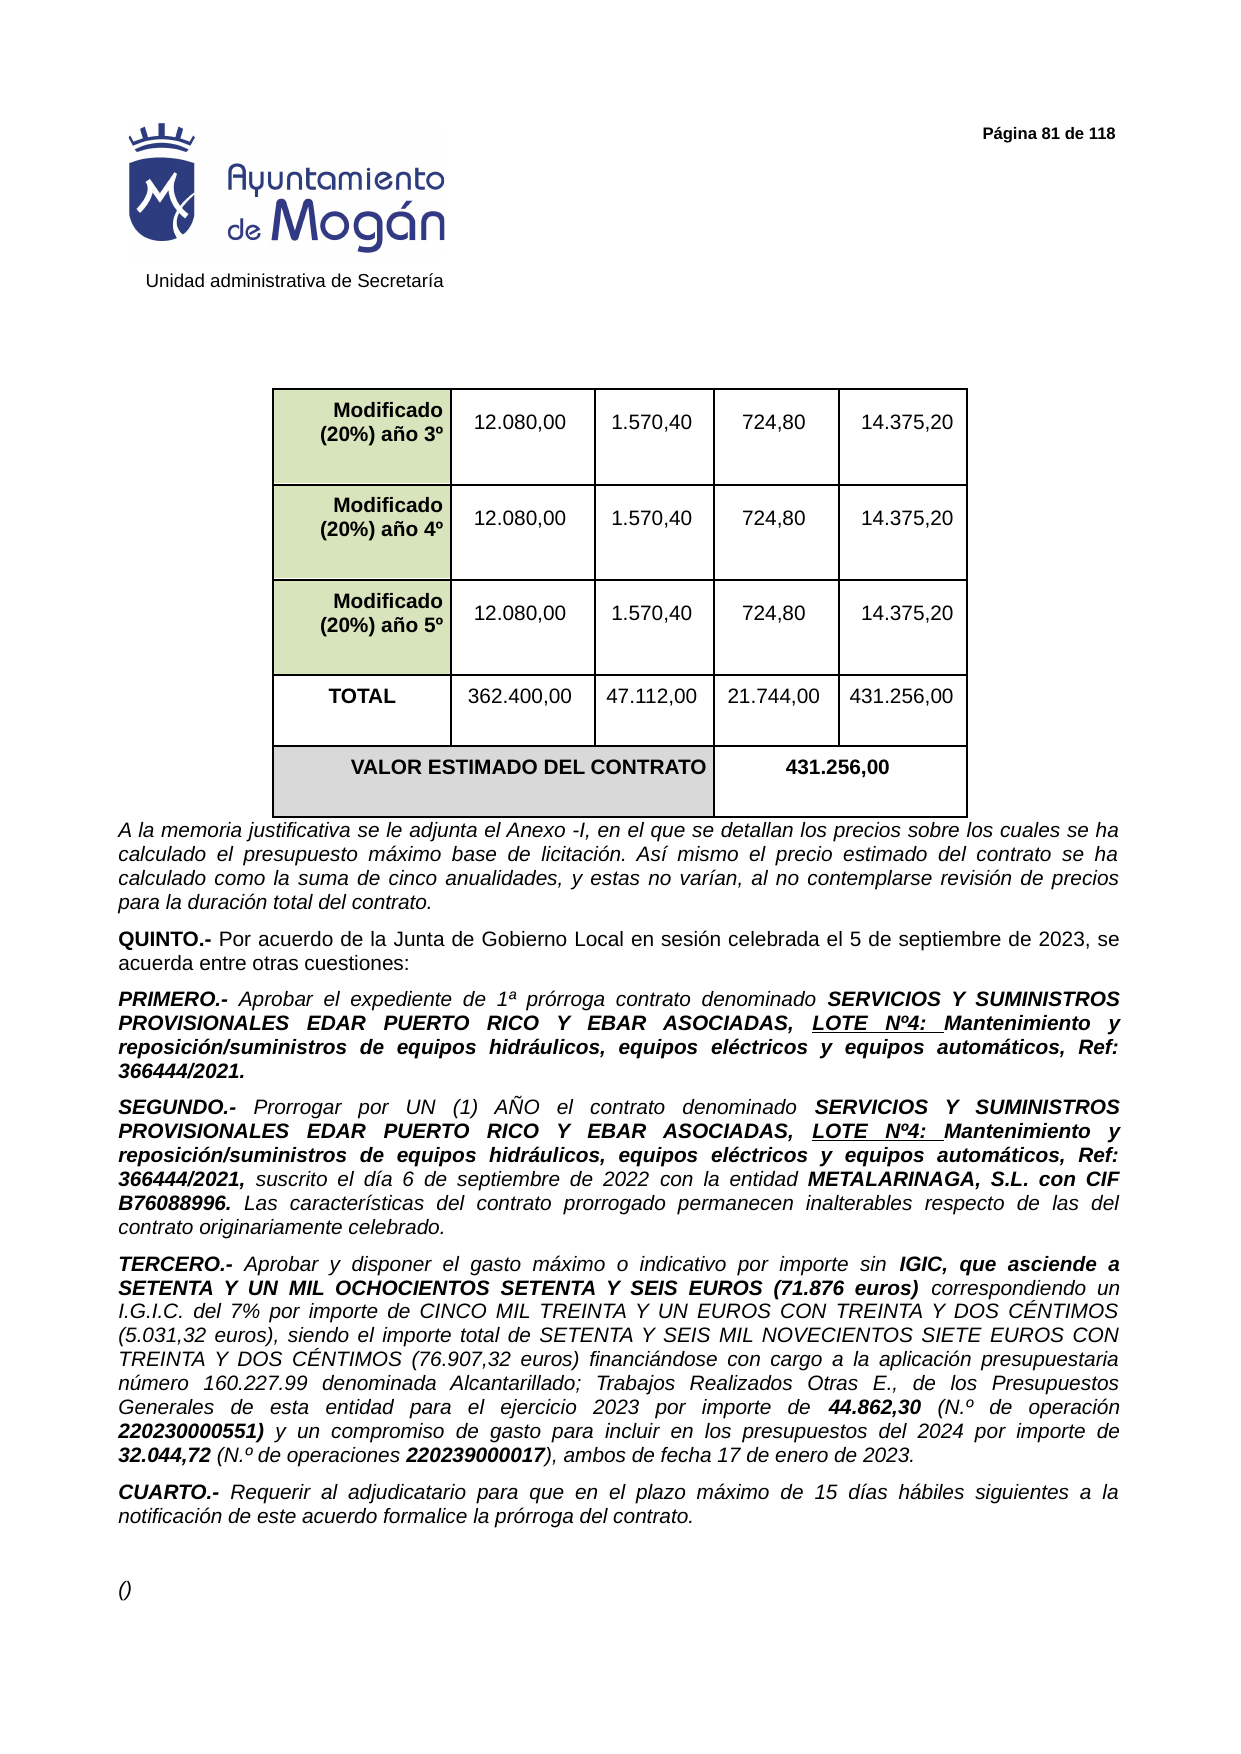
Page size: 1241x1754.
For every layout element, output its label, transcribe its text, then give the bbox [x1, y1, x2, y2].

table_cell Modificado (20%) año 3º [274, 390, 450, 483]
table_cell 362.400,00 [452, 676, 594, 745]
table_cell 47.112,00 [596, 676, 713, 745]
text QUINTO.- Por acuerdo de la Junta de Gobierno Local en sesión celebrada el 5 de septiembre de 2023, se acuerda entre otras cuestiones: [118, 926, 1122, 974]
text A la memoria justificativa se le adjunta el Anexo -I, en el que se detallan los precios sobre los cuales se ha calculado el presupuesto máximo base de licitación. Así mismo el precio estimado del contrato se ha calculado como la suma de cinco anualidades, y estas no varían, al no contemplarse revisión de precios para la duración total del contrato. [118, 818, 1122, 914]
table_cell 1.570,40 [596, 486, 713, 578]
picture [128, 123, 445, 259]
table_cell Modificado (20%) año 4º [274, 486, 450, 578]
table_cell 14.375,20 [840, 581, 966, 674]
table_cell 14.375,20 [840, 390, 966, 483]
text TERCERO.- Aprobar y disponer el gasto máximo o indicativo por importe sin IGIC, que asciende a SETENTA Y UN MIL OCHOCIENTOS SETENTA Y SEIS EUROS (71.876 euros) correspondiendo un I.G.I.C. del 7% por importe de CINCO MIL TREINTA Y UN EUROS CON TREINTA Y DOS CÉNTIMOS (5.031,32 euros), siendo el importe total de SETENTA Y SEIS MIL NOVECIENTOS SIETE EUROS CON TREINTA Y DOS CÉNTIMOS (76.907,32 euros) financiándose con cargo a la aplicación presupuestaria número 160.227.99 denominada Alcantarillado; Trabajos Realizados Otras E., de los Presupuestos Generales de esta entidad para el ejercicio 2023 por importe de 44.862,30 (N.º de operación 220230000551) y un compromiso de gasto para incluir en los presupuestos del 2024 por importe de 32.044,72 (N.º de operaciones 220239000017), ambos de fecha 17 de enero de 2023. [118, 1251, 1122, 1467]
table_cell 724,80 [715, 581, 838, 674]
table_cell 431.256,00 [715, 747, 966, 816]
table_cell TOTAL [274, 676, 450, 745]
text () [118, 1576, 1122, 1600]
table_cell 724,80 [715, 486, 838, 578]
table_cell 431.256,00 [840, 676, 966, 745]
table_cell 724,80 [715, 390, 838, 483]
table_cell VALOR ESTIMADO DEL CONTRATO [274, 747, 713, 816]
table_cell Modificado (20%) año 5º [274, 581, 450, 674]
table_cell 14.375,20 [840, 486, 966, 578]
table_cell 12.080,00 [452, 390, 594, 483]
text CUARTO.- Requerir al adjudicatario para que en el plazo máximo de 15 días hábiles siguientes a la notificación de este acuerdo formalice la prórroga del contrato. [118, 1479, 1122, 1527]
table_cell 12.080,00 [452, 486, 594, 578]
text SEGUNDO.- Prorrogar por UN (1) AÑO el contrato denominado SERVICIOS Y SUMINISTROS PROVISIONALES EDAR PUERTO RICO Y EBAR ASOCIADAS, LOTE Nº4: Mantenimiento y reposición/suministros de equipos hidráulicos, equipos eléctricos y equipos automáticos, Ref: 366444/2021, suscrito el día 6 de septiembre de 2022 con la entidad METALARINAGA, S.L. con CIF B76088996. Las características del contrato prorrogado permanecen inalterables respecto de las del contrato originariamente celebrado. [118, 1095, 1122, 1239]
table_cell 21.744,00 [715, 676, 838, 745]
table_cell 1.570,40 [596, 581, 713, 674]
text PRIMERO.- Aprobar el expediente de 1ª prórroga contrato denominado SERVICIOS Y SUMINISTROS PROVISIONALES EDAR PUERTO RICO Y EBAR ASOCIADAS, LOTE Nº4: Mantenimiento y reposición/suministros de equipos hidráulicos, equipos eléctricos y equipos automáticos, Ref: 366444/2021. [118, 987, 1122, 1083]
table_cell 12.080,00 [452, 581, 594, 674]
table_cell 1.570,40 [596, 390, 713, 483]
